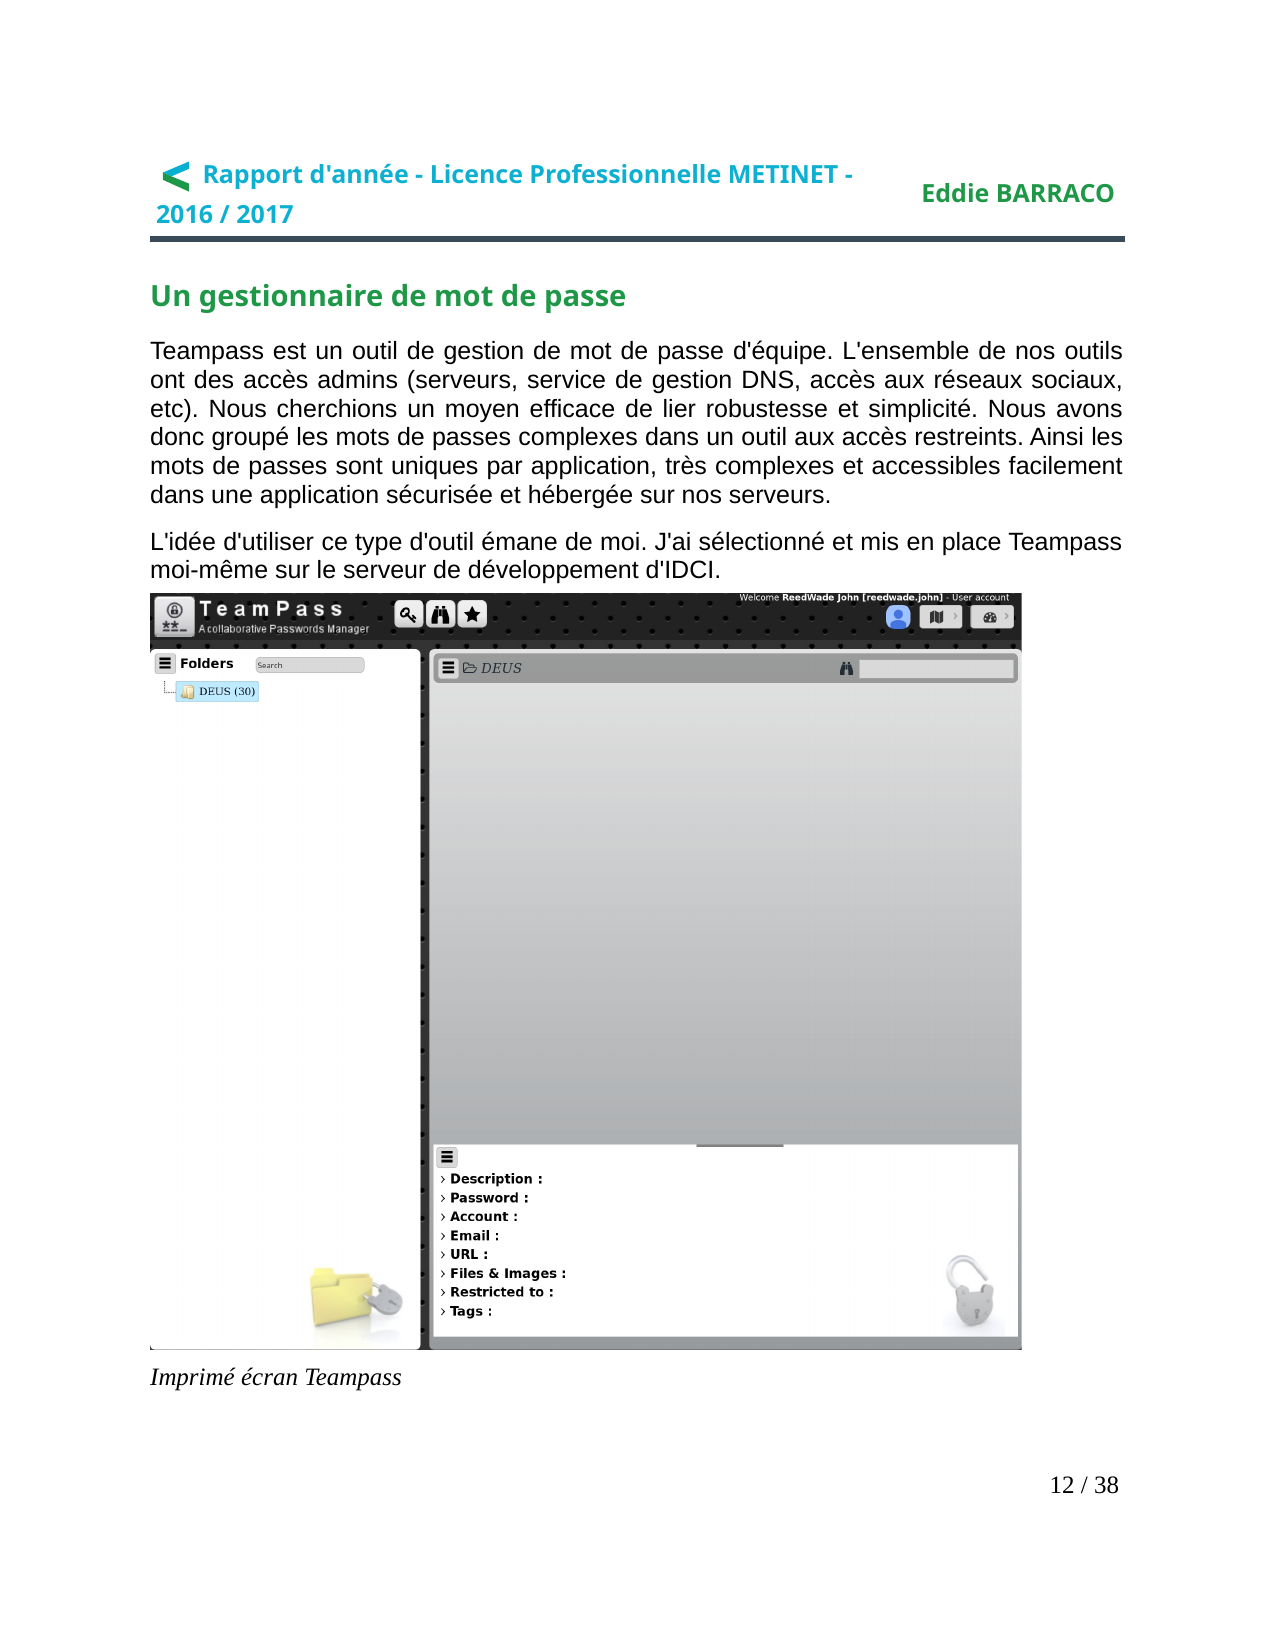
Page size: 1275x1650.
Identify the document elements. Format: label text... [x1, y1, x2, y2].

text Imprimé écran Teampass [150, 1362, 1125, 1391]
text Teampass est un outil de gestion de mot de passe d'équipe. L'ensemble de nos outils ont des accès admins (serveurs, service de gestion DNS, accès aux réseaux sociaux, etc). Nous cherchions un moyen efficace de lier robustesse et simplicité. Nous avons donc groupé les mots de passes complexes dans un outil aux accès restreints. Ainsi les mots de passes sont uniques par application, très complexes et accessibles facilement dans une application sécurisée et hébergée sur nos serveurs. [150, 336, 1125, 509]
subtitle Un gestionnaire de mot de passe [150, 275, 1125, 315]
text L'idée d'utiliser ce type d'outil émane de moi. J'ai sélectionné et mis en place Teampass moi-même sur le serveur de développement d'IDCI. [150, 527, 1125, 584]
picture [150, 593, 1022, 1350]
